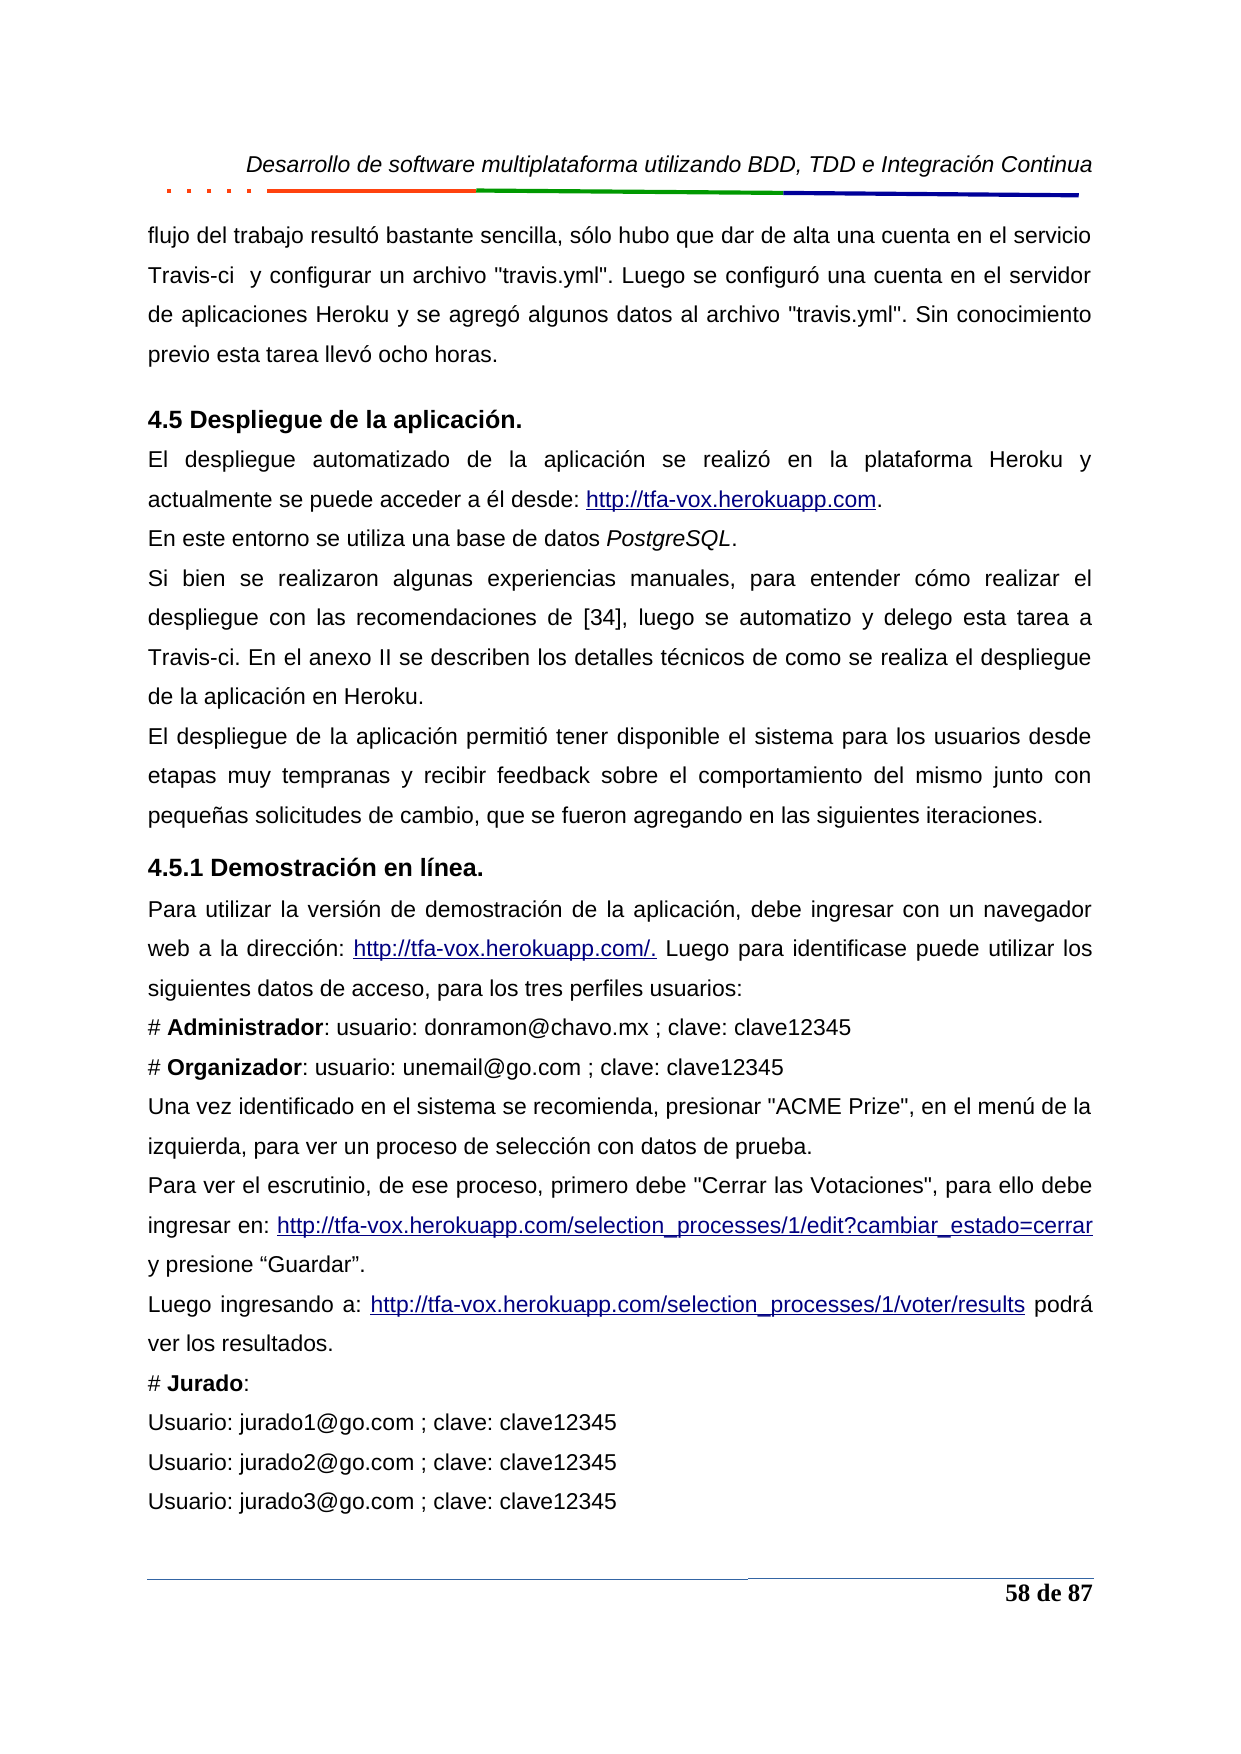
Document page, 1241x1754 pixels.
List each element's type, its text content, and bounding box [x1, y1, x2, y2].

text Si bien se realizaron algunas experiencias manuales, para entender cómo realizar el despliegue con las recomendaciones de [34], luego se automatizo y delego esta tarea a Travis-ci. En el anexo II se describen los detalles técnicos de como se realiza el despliegue de la aplicación en Heroku. [148, 565, 1093, 709]
text 4.5.1 Demostración en línea. [148, 853, 1093, 882]
text El despliegue de la aplicación permitió tener disponible el sistema para los usuarios desde etapas muy tempranas y recibir feedback sobre el comportamiento del mismo junto con pequeñas solicitudes de cambio, que se fueron agregando en las siguientes iteraciones. [148, 723, 1093, 828]
text # Administrador: usuario: donramon@chavo.mx ; clave: clave12345 [148, 1014, 1093, 1041]
text El despliegue automatizado de la aplicación se realizó en la plataforma Heroku y actualmente se puede acceder a él desde: http://tfa-vox.herokuapp.com. [148, 446, 1093, 512]
text flujo del trabajo resultó bastante sencilla, sólo hubo que dar de alta una cuenta en el servicio Travis-ci y configurar un archivo "travis.yml". Luego se configuró una cuenta en el servidor de aplicaciones Heroku y se agregó algunos datos al archivo "travis.yml". Sin conocimiento previo esta tarea llevó ocho horas. [148, 222, 1093, 367]
text Usuario: jurado1@go.com ; clave: clave12345 [148, 1409, 1093, 1436]
subtitle 4.5 Despliegue de la aplicación. [148, 405, 1093, 434]
text Usuario: jurado3@go.com ; clave: clave12345 [148, 1488, 1093, 1514]
text Luego ingresando a: http://tfa-vox.herokuapp.com/selection_processes/1/voter/results podrá ver los resultados. [148, 1291, 1093, 1357]
text Para utilizar la versión de demostración de la aplicación, debe ingresar con un navegador web a la dirección: http://tfa-vox.herokuapp.com/. Luego para identificase puede utilizar los siguientes datos de acceso, para los tres perfiles usuarios: [148, 896, 1093, 1001]
text # Jurado: [148, 1370, 1093, 1396]
text Para ver el escrutinio, de ese proceso, primero debe "Cerrar las Votaciones", para ello debe ingresar en: http://tfa-vox.herokuapp.com/selection_processes/1/edit?cambiar_estado=cerrar y presione “Guardar”. [148, 1172, 1093, 1278]
text En este entorno se utiliza una base de datos PostgreSQL. [148, 525, 1093, 552]
text # Organizador: usuario: unemail@go.com ; clave: clave12345 [148, 1054, 1093, 1080]
text Una vez identificado en el sistema se recomienda, presionar "ACME Prize", en el menú de la izquierda, para ver un proceso de selección con datos de prueba. [148, 1093, 1093, 1159]
text Usuario: jurado2@go.com ; clave: clave12345 [148, 1449, 1093, 1475]
